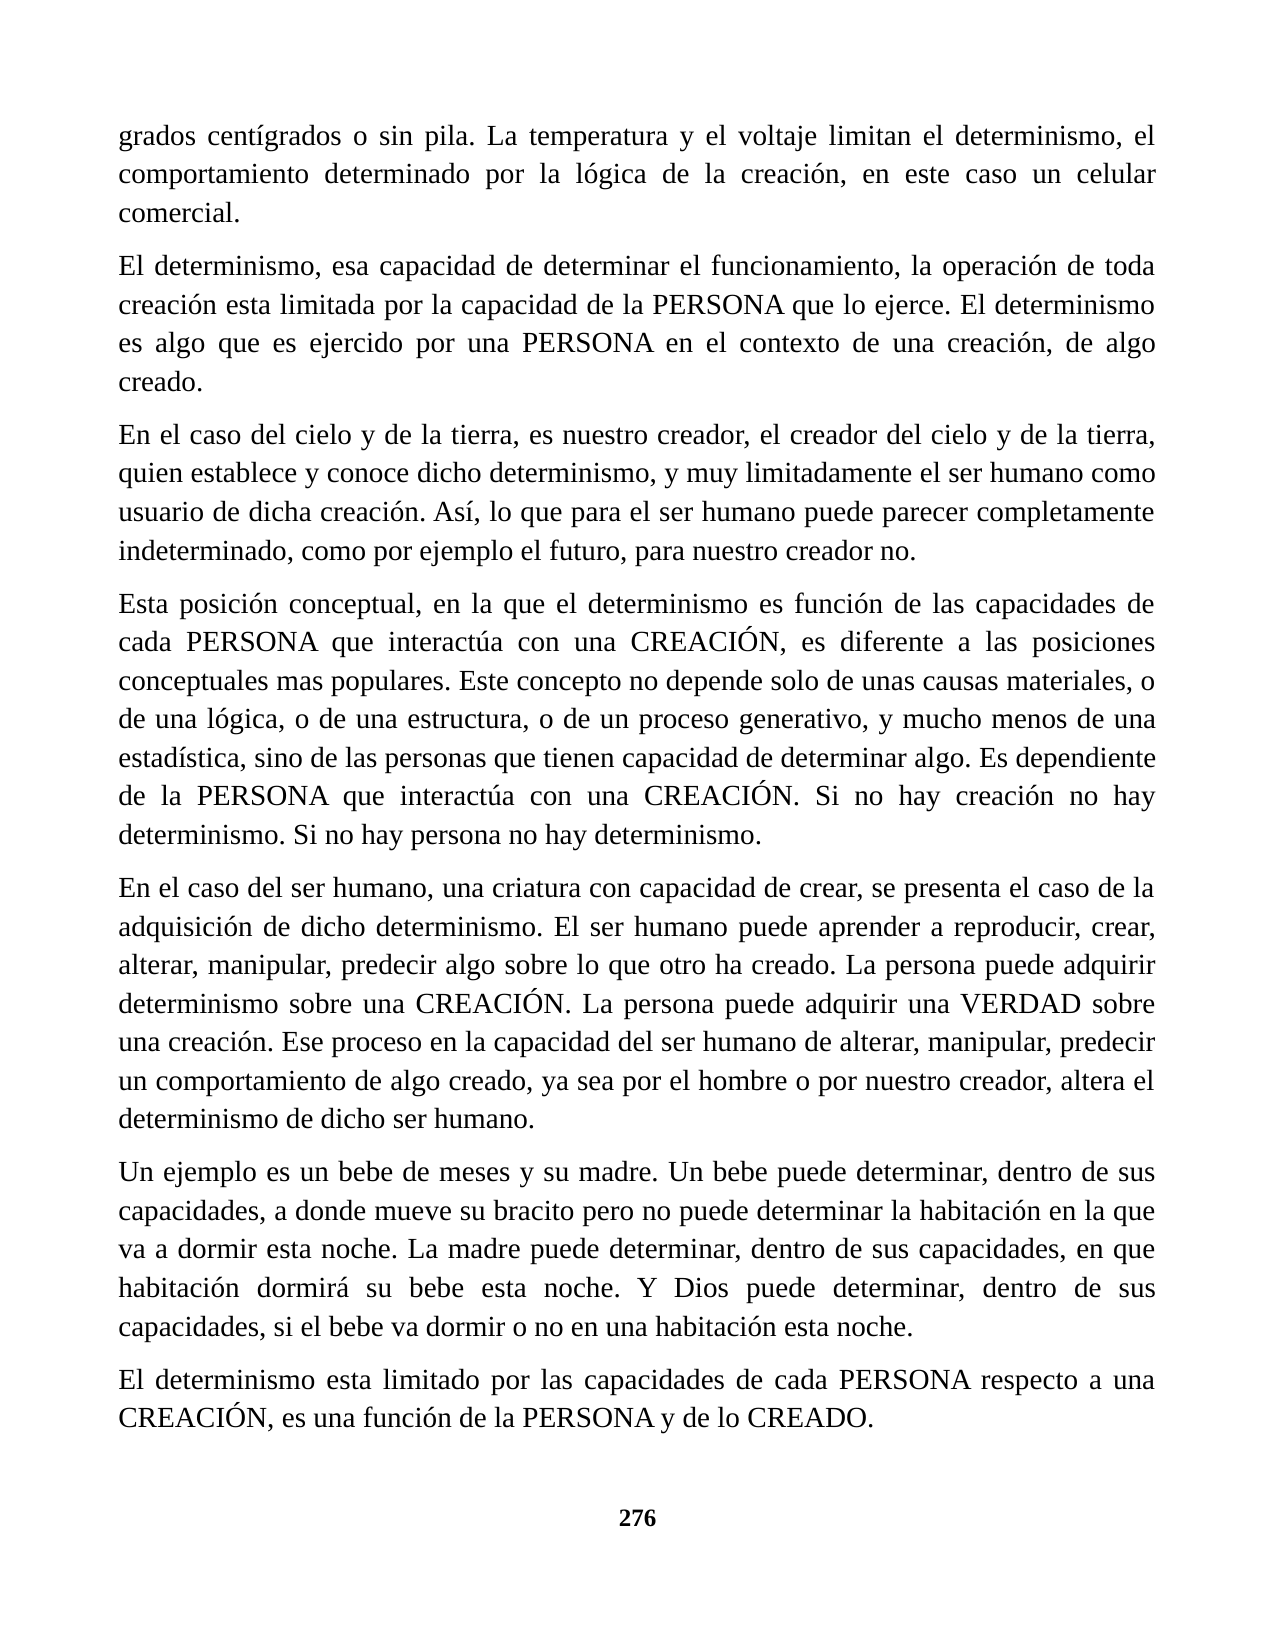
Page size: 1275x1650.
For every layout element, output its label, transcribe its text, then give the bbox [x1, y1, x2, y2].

text En el caso del ser humano, una criatura con capacidad de crear, se presenta el caso de la adquisición de dicho determinismo. El ser humano puede aprender a reproducir, crear, alterar, manipular, predecir algo sobre lo que otro ha creado. La persona puede adquirir determinismo sobre una CREACIÓN. La persona puede adquirir una VERDAD sobre una creación. Ese proceso en la capacidad del ser humano de alterar, manipular, predecir un comportamiento de algo creado, ya sea por el hombre o por nuestro creador, altera el determinismo de dicho ser humano. [118, 870, 1157, 1135]
text El determinismo esta limitado por las capacidades de cada PERSONA respecto a una CREACIÓN, es una función de la PERSONA y de lo CREADO. [118, 1362, 1157, 1434]
text El determinismo, esa capacidad de determinar el funcionamiento, la operación de toda creación esta limitada por la capacidad de la PERSONA que lo ejerce. El determinismo es algo que es ejercido por una PERSONA en el contexto de una creación, de algo creado. [118, 248, 1157, 397]
text grados centígrados o sin pila. La temperatura y el voltaje limitan el determinismo, el comportamiento determinado por la lógica de la creación, en este caso un celular comercial. [118, 118, 1157, 229]
text En el caso del cielo y de la tierra, es nuestro creador, el creador del cielo y de la tierra, quien establece y conoce dicho determinismo, y muy limitadamente el ser humano como usuario de dicha creación. Así, lo que para el ser humano puede parecer completamente indeterminado, como por ejemplo el futuro, para nuestro creador no. [118, 417, 1157, 566]
text Un ejemplo es un bebe de meses y su madre. Un bebe puede determinar, dentro de sus capacidades, a donde mueve su bracito pero no puede determinar la habitación en la que va a dormir esta noche. La madre puede determinar, dentro de sus capacidades, en que habitación dormirá su bebe esta noche. Y Dios puede determinar, dentro de sus capacidades, si el bebe va dormir o no en una habitación esta noche. [118, 1154, 1157, 1342]
text Esta posición conceptual, en la que el determinismo es función de las capacidades de cada PERSONA que interactúa con una CREACIÓN, es diferente a las posiciones conceptuales mas populares. Este concepto no depende solo de unas causas materiales, o de una lógica, o de una estructura, o de un proceso generativo, y mucho menos de una estadística, sino de las personas que tienen capacidad de determinar algo. Es dependiente de la PERSONA que interactúa con una CREACIÓN. Si no hay creación no hay determinismo. Si no hay persona no hay determinismo. [118, 586, 1157, 851]
